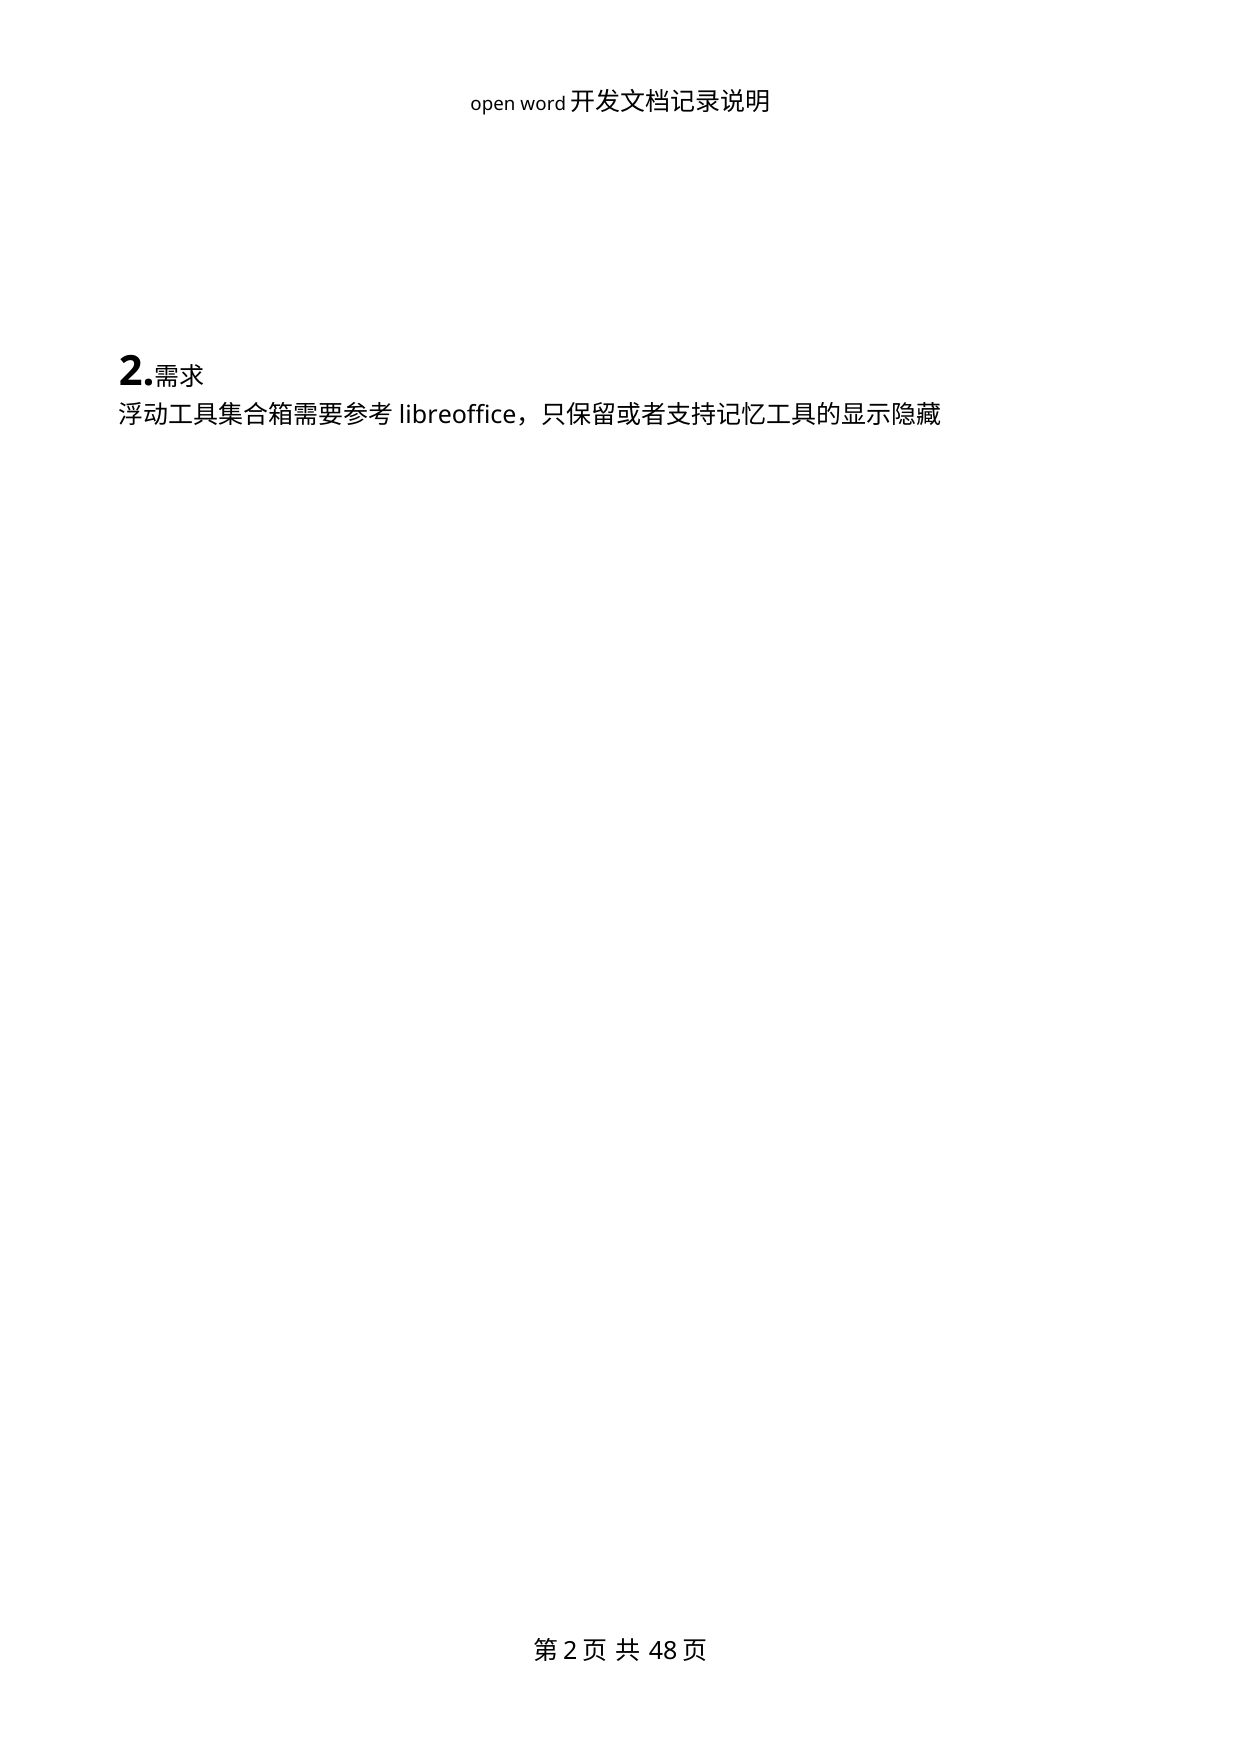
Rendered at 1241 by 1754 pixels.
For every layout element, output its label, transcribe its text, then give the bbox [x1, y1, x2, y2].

text 浮动工具集合箱需要参考libreoffice，只保留或者支持记忆工具的显示隐藏 [119, 397, 1121, 431]
subtitle 需求 [119, 341, 1121, 397]
